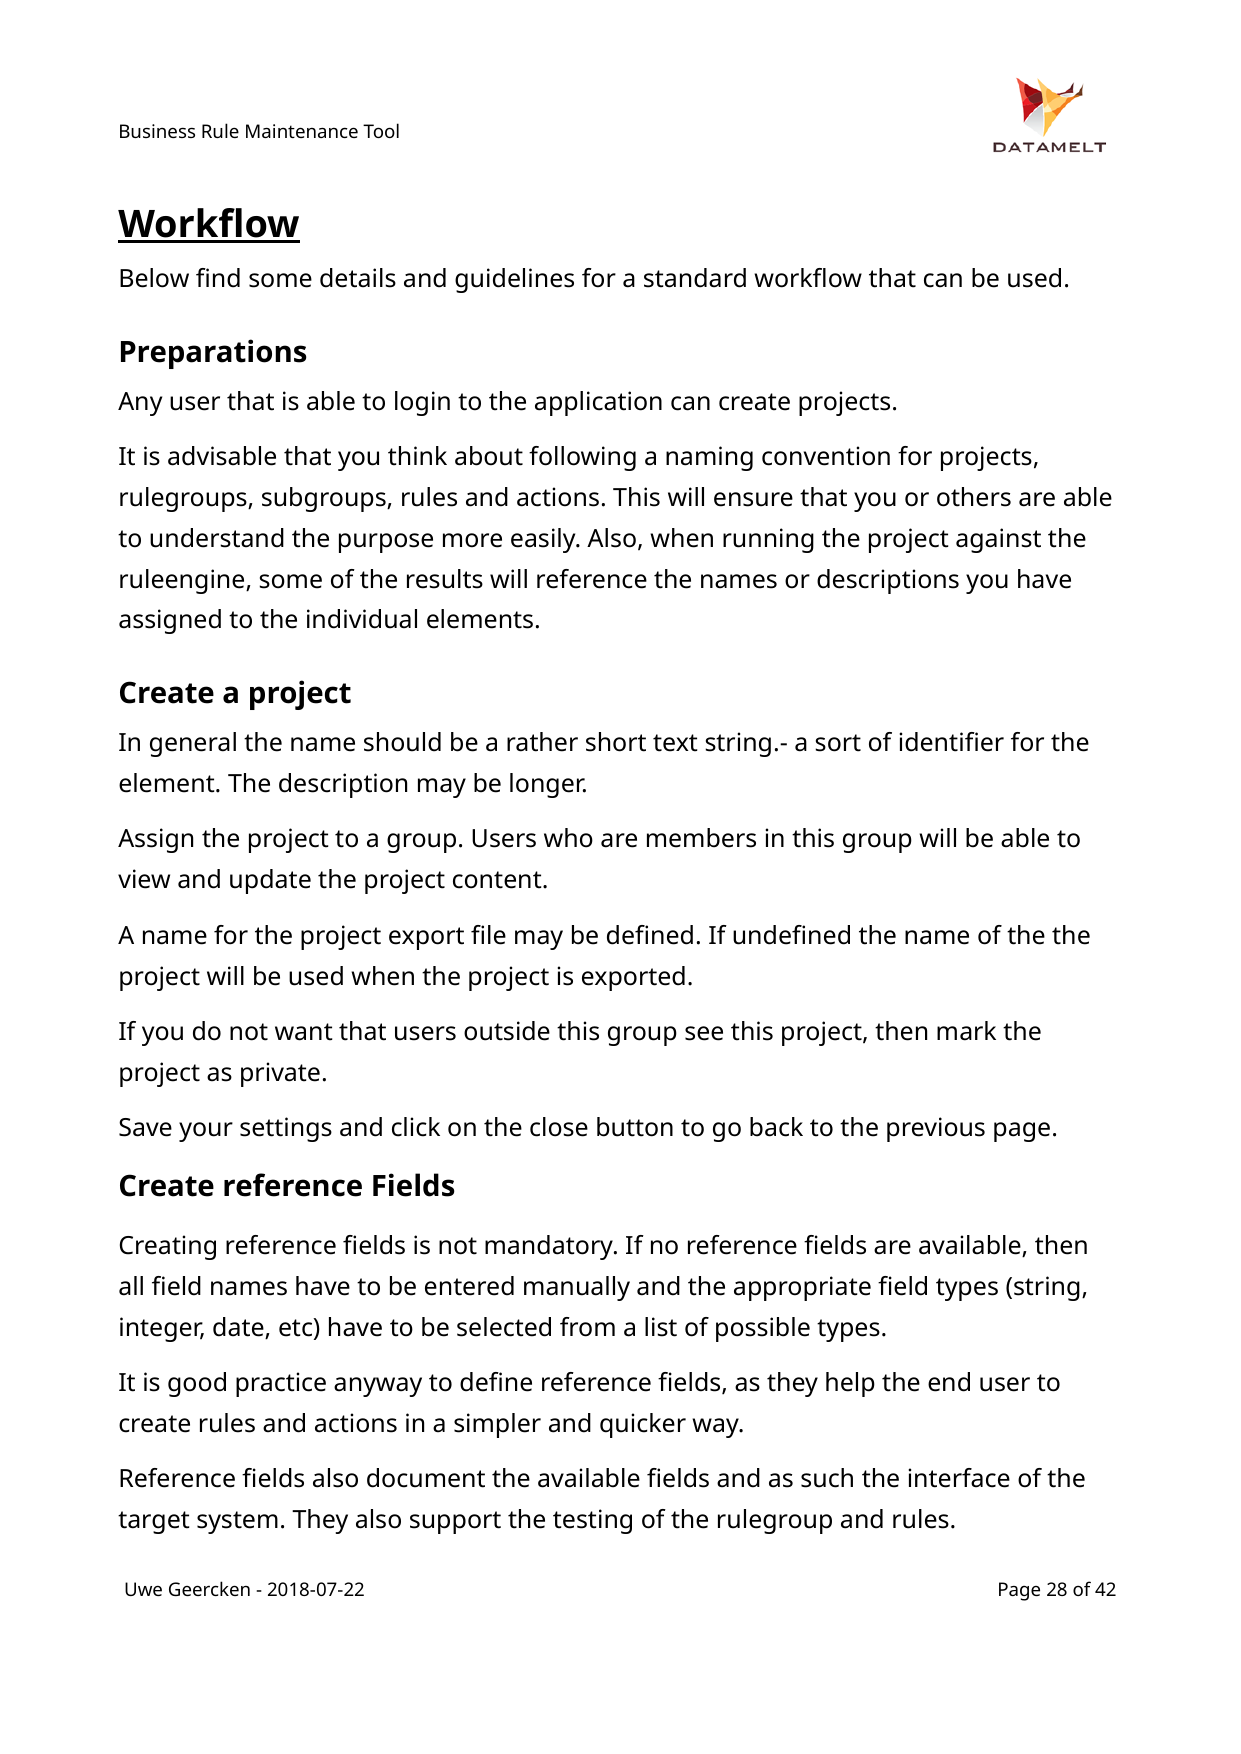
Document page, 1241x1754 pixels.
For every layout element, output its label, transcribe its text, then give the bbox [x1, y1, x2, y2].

text Reference fields also document the available fields and as such the interface of the target system. They also support the testing of the rulegroup and rules. [118, 1461, 1122, 1536]
text Assign the project to a group. Users who are members in this group will be able to view and update the project content. [118, 821, 1122, 896]
subtitle Create a project [118, 672, 1122, 712]
subtitle Preparations [118, 331, 1122, 371]
subtitle Workflow [118, 197, 1122, 248]
text Save your settings and click on the close button to go back to the previous page. [118, 1110, 1122, 1144]
text Create reference Fields [118, 1165, 1122, 1205]
text Below find some details and guidelines for a standard workflow that can be used. [118, 261, 1122, 295]
text It is good practice anyway to define reference fields, as they help the end user to create rules and actions in a simpler and quicker way. [118, 1365, 1122, 1440]
text Any user that is able to login to the application can create projects. [118, 383, 1122, 417]
text It is advisable that you think about following a naming convention for projects, rulegroups, subgroups, rules and actions. This will ensure that you or others are able to understand the purpose more easily. Also, when running the project against the ruleengine, some of the results will reference the names or descriptions you have assigned to the individual elements. [118, 439, 1122, 636]
picture [992, 69, 1107, 160]
text A name for the project export file may be defined. If undefined the name of the the project will be used when the project is exported. [118, 917, 1122, 992]
text In general the name should be a rather short text string.- a sort of identifier for the element. The description may be longer. [118, 725, 1122, 800]
text Creating reference fields is not mandatory. If no reference fields are available, then all field names have to be entered manually and the appropriate field types (string, integer, date, etc) have to be selected from a list of possible types. [118, 1228, 1122, 1343]
text If you do not want that users outside this group see this project, then mark the project as private. [118, 1013, 1122, 1088]
